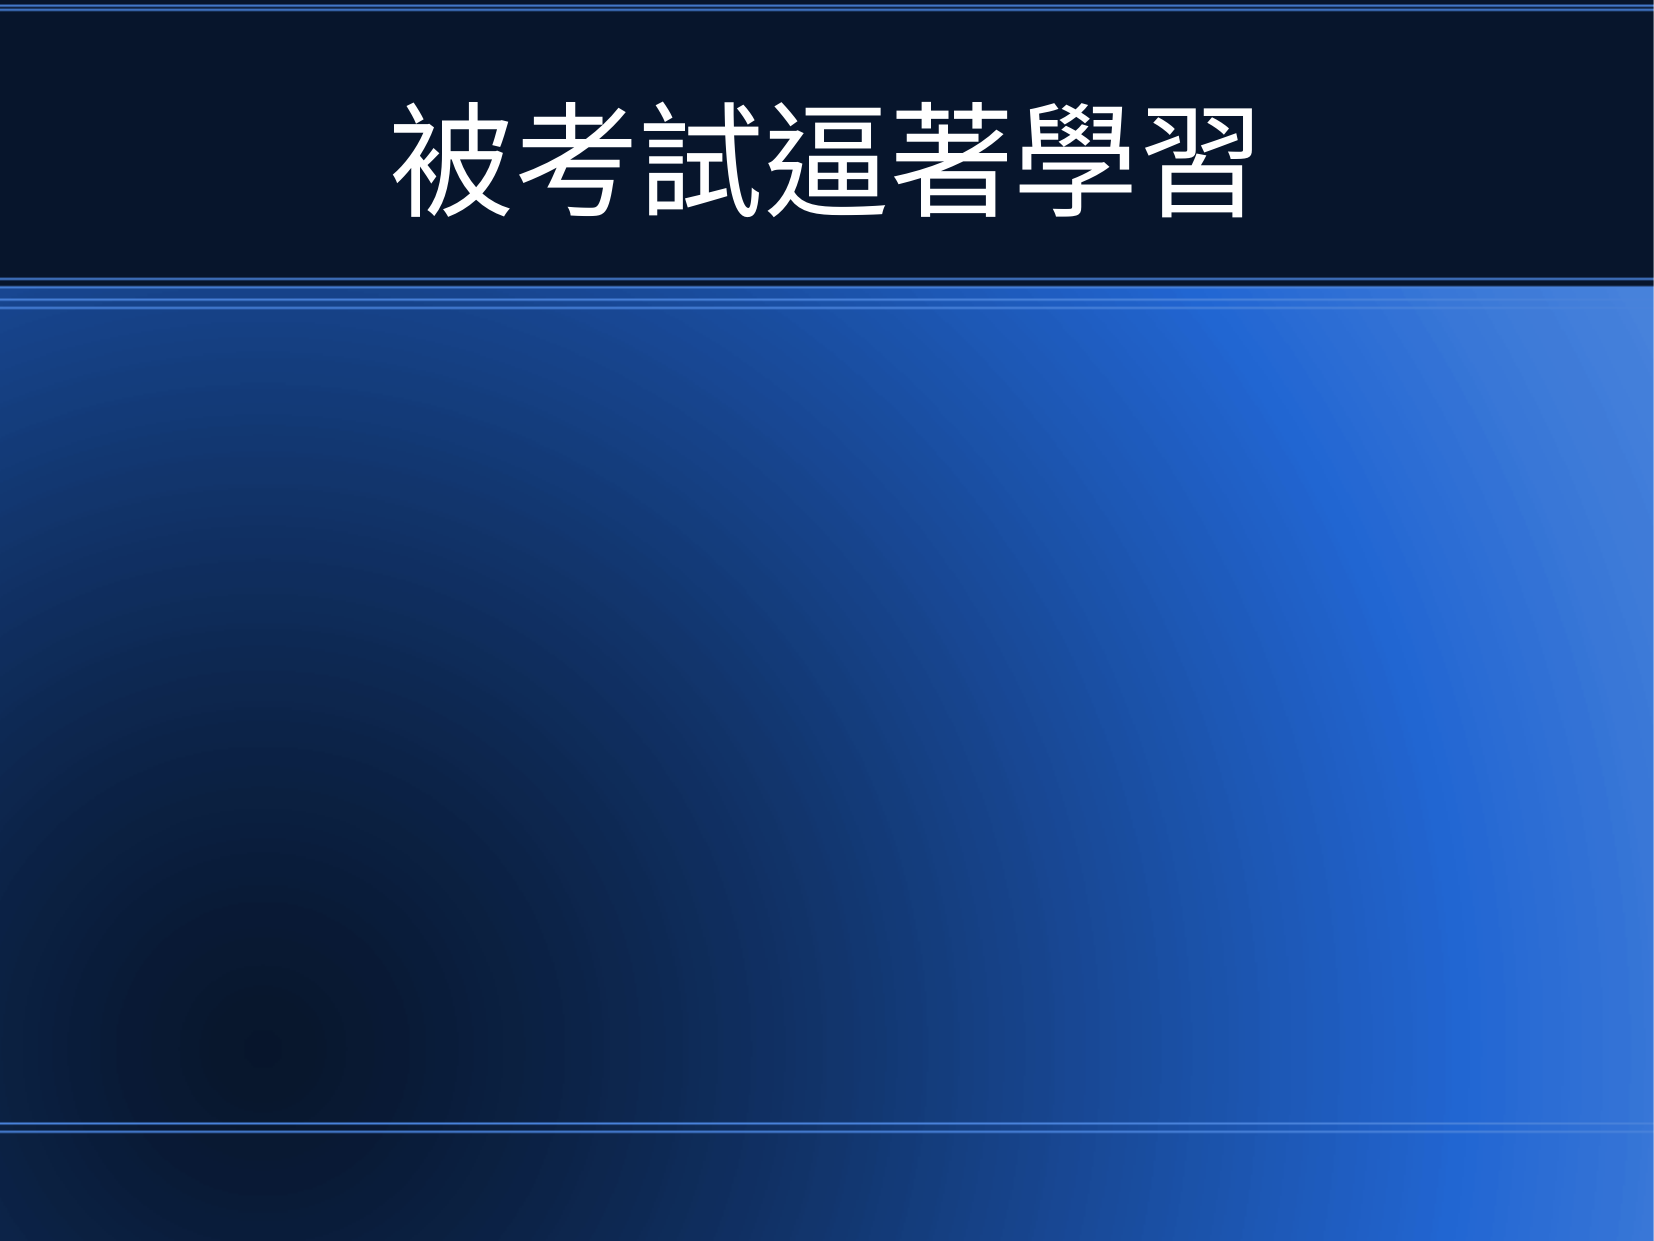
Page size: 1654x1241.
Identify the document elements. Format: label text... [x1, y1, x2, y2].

title 被考試逼著學習 [82, 49, 1571, 257]
picture [0, 0, 1654, 1241]
